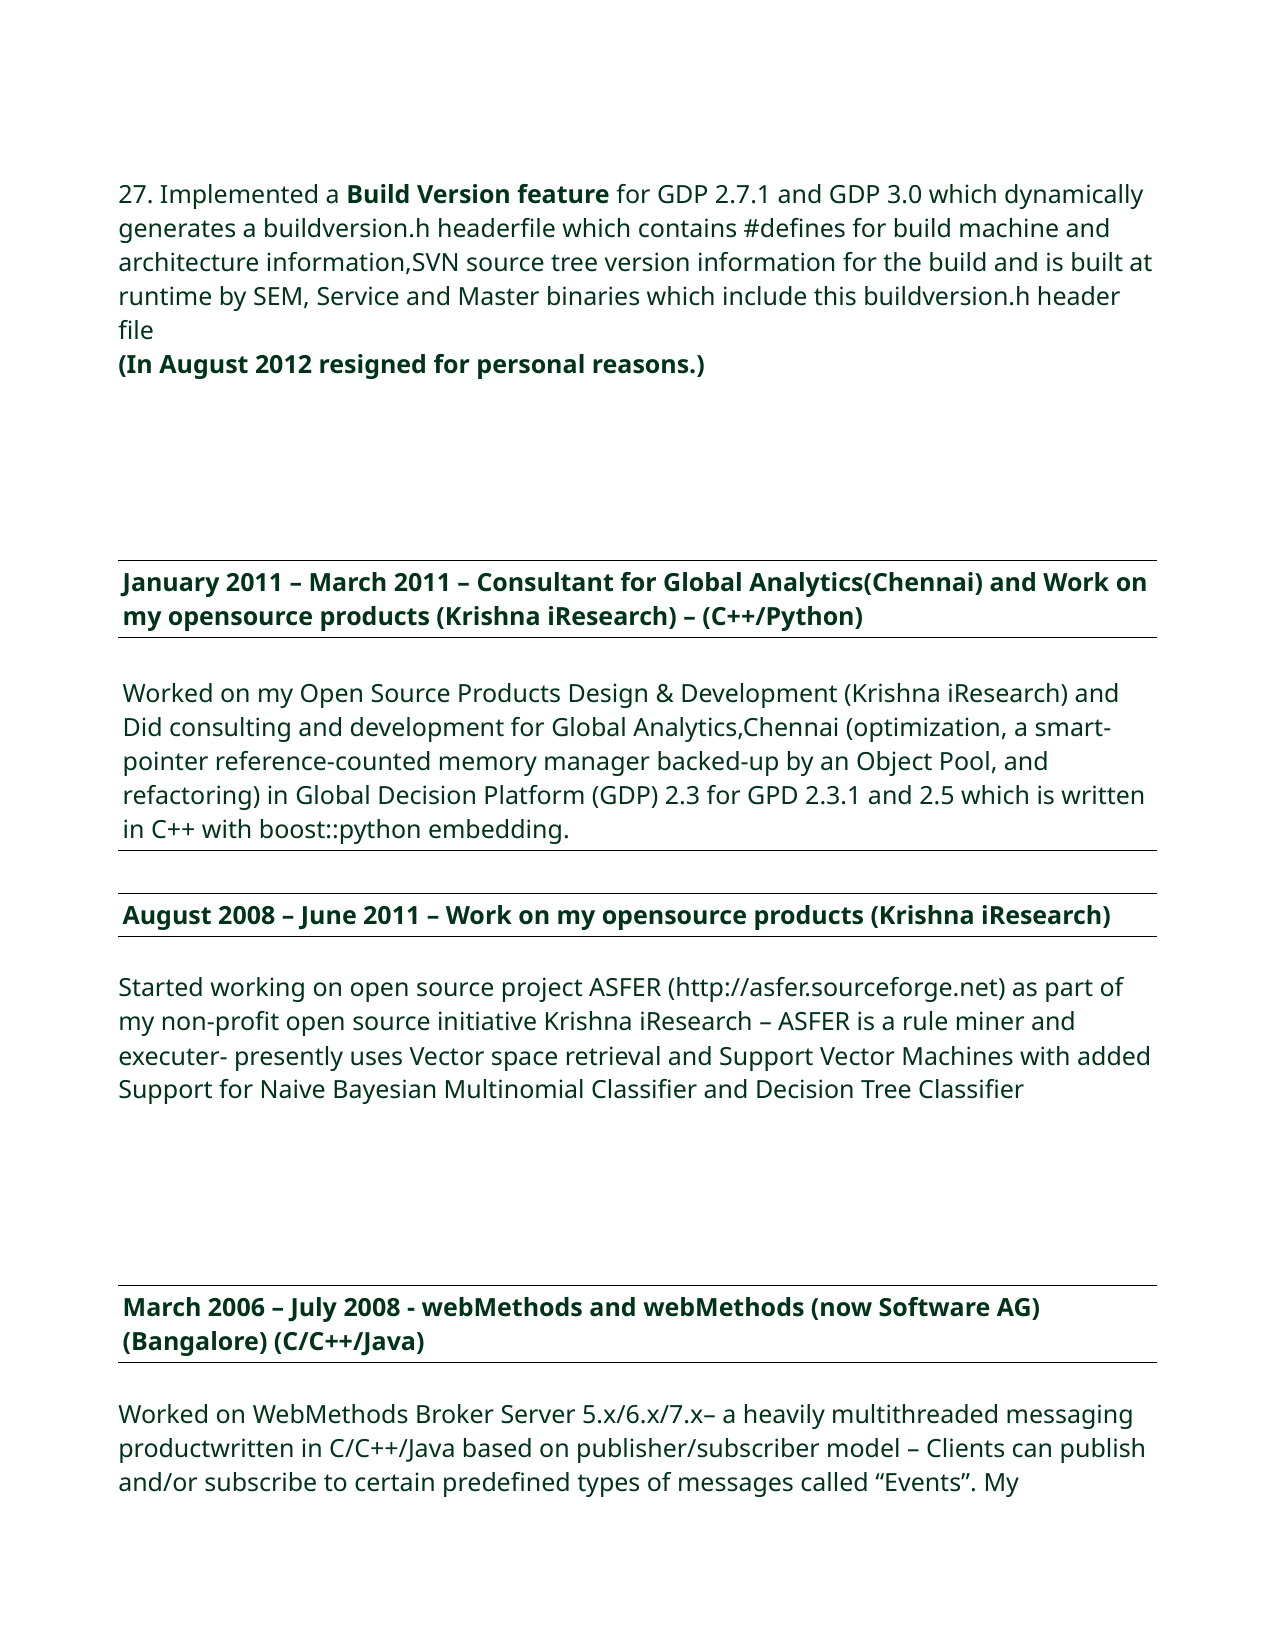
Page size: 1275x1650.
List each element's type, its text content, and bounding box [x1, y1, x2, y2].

text August 2008 – June 2011 – Work on my opensource products (Krishna iResearch) [118, 894, 1157, 936]
text 27. Implemented a Build Version feature for GDP 2.7.1 and GDP 3.0 which dynamically generates a buildversion.h headerfile which contains #defines for build machine and architecture information,SVN source tree version information for the build and is built at runtime by SEM, Service and Master binaries which include this buildversion.h header file [118, 176, 1157, 347]
text March 2006 – July 2008 - webMethods and webMethods (now Software AG) (Bangalore) (C/C++/Java) [118, 1286, 1157, 1362]
text Started working on open source project ASFER (http://asfer.sourceforge.net) as part of my non-profit open source initiative Krishna iResearch – ASFER is a rule miner and executer- presently uses Vector space retrieval and Support Vector Machines with added Support for Naive Bayesian Multinomial Classifier and Decision Tree Classifier [118, 970, 1157, 1106]
text January 2011 – March 2011 – Consultant for Global Analytics(Chennai) and Work on my opensource products (Krishna iResearch) – (C++/Python) [118, 561, 1157, 637]
text Worked on WebMethods Broker Server 5.x/6.x/7.x– a heavily multithreaded messaging productwritten in C/C++/Java based on publisher/subscriber model – Clients can publish and/or subscribe to certain predefined types of messages called “Events”. My [118, 1396, 1157, 1499]
text Worked on my Open Source Products Design & Development (Krishna iResearch) and Did consulting and development for Global Analytics,Chennai (optimization, a smart-pointer reference-counted memory manager backed-up by an Object Pool, and refactoring) in Global Decision Platform (GDP) 2.3 for GPD 2.3.1 and 2.5 which is written in C++ with boost::python embedding. [118, 671, 1157, 850]
text (In August 2012 resigned for personal reasons.) [118, 347, 1157, 381]
